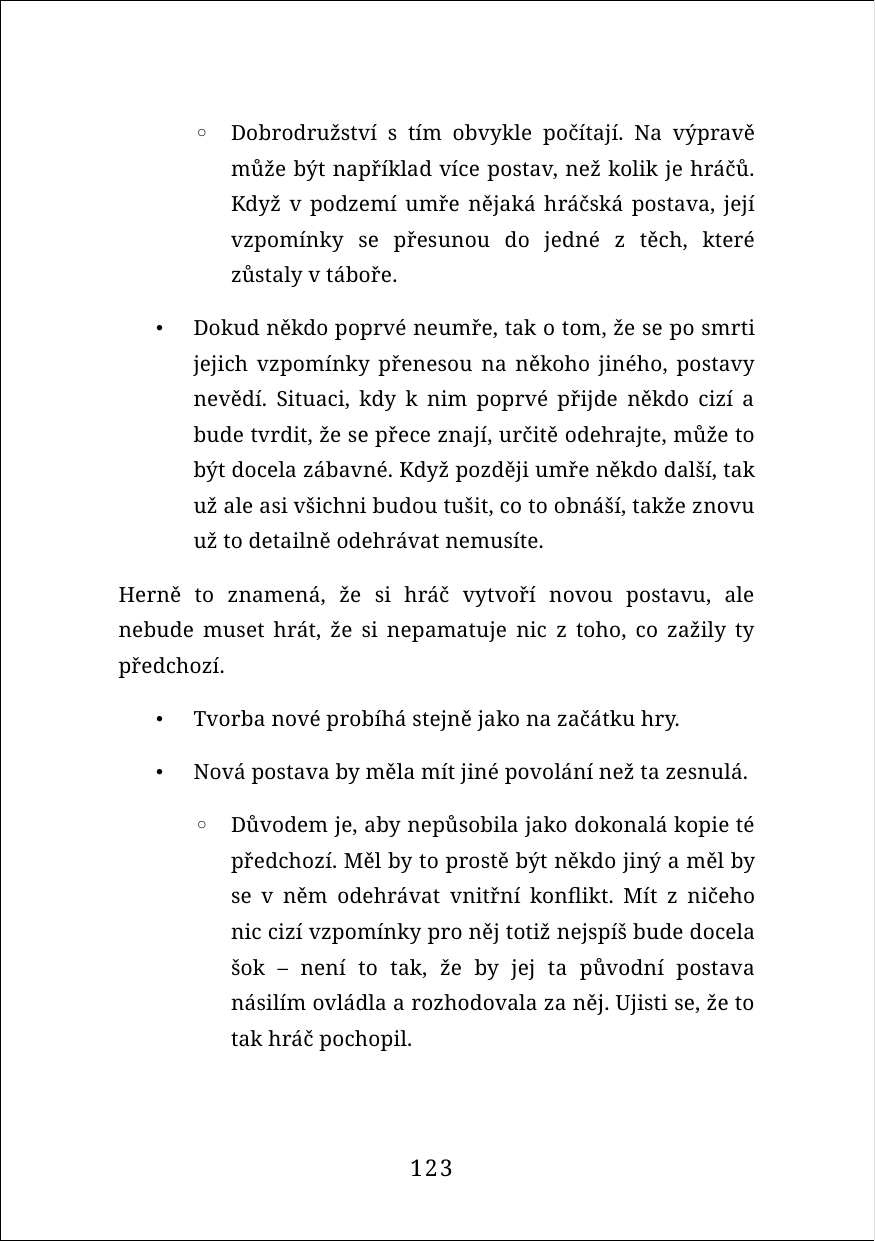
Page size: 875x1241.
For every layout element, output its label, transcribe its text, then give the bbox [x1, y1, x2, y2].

list Nová postava by měla mít jiné povolání než ta zesnulá. [156, 757, 756, 786]
text Herně to znamená, že si hráč vytvoří novou postavu, ale nebude muset hrát, že si nepamatuje nic z toho, co zažily ty předchozí. [118, 580, 756, 679]
list Důvodem je, aby nepůsobila jako dokonalá kopie té předchozí. Měl by to prostě být někdo jiný a měl by se v něm odehrávat vnitřní konflikt. Mít z ničeho nic cizí vzpomínky pro něj totiž nejspíš bude docela šok – není to tak, že by jej ta původní postava násilím ovládla a rozhodovala za něj. Ujisti se, že to tak hráč pochopil. [193, 811, 756, 1052]
list Tvorba nové probíhá stejně jako na začátku hry. [156, 704, 756, 733]
list Dobrodružství s tím obvykle počítají. Na výpravě může být například více postav, než kolik je hráčů. Když v podzemí umře nějaká hráčská postava, její vzpomínky se přesunou do jedné z těch, které zůstaly v táboře. [193, 118, 756, 289]
list Dokud někdo poprvé neumře, tak o tom, že se po smrti jejich vzpomínky přenesou na někoho jiného, postavy nevědí. Situaci, kdy k nim poprvé přijde někdo cizí a bude tvrdit, že se přece znají, určitě odehrajte, může to být docela zábavné. Když později umře někdo další, tak už ale asi všichni budou tušit, co to obnáší, takže znovu už to detailně odehrávat nemusíte. [156, 313, 756, 555]
